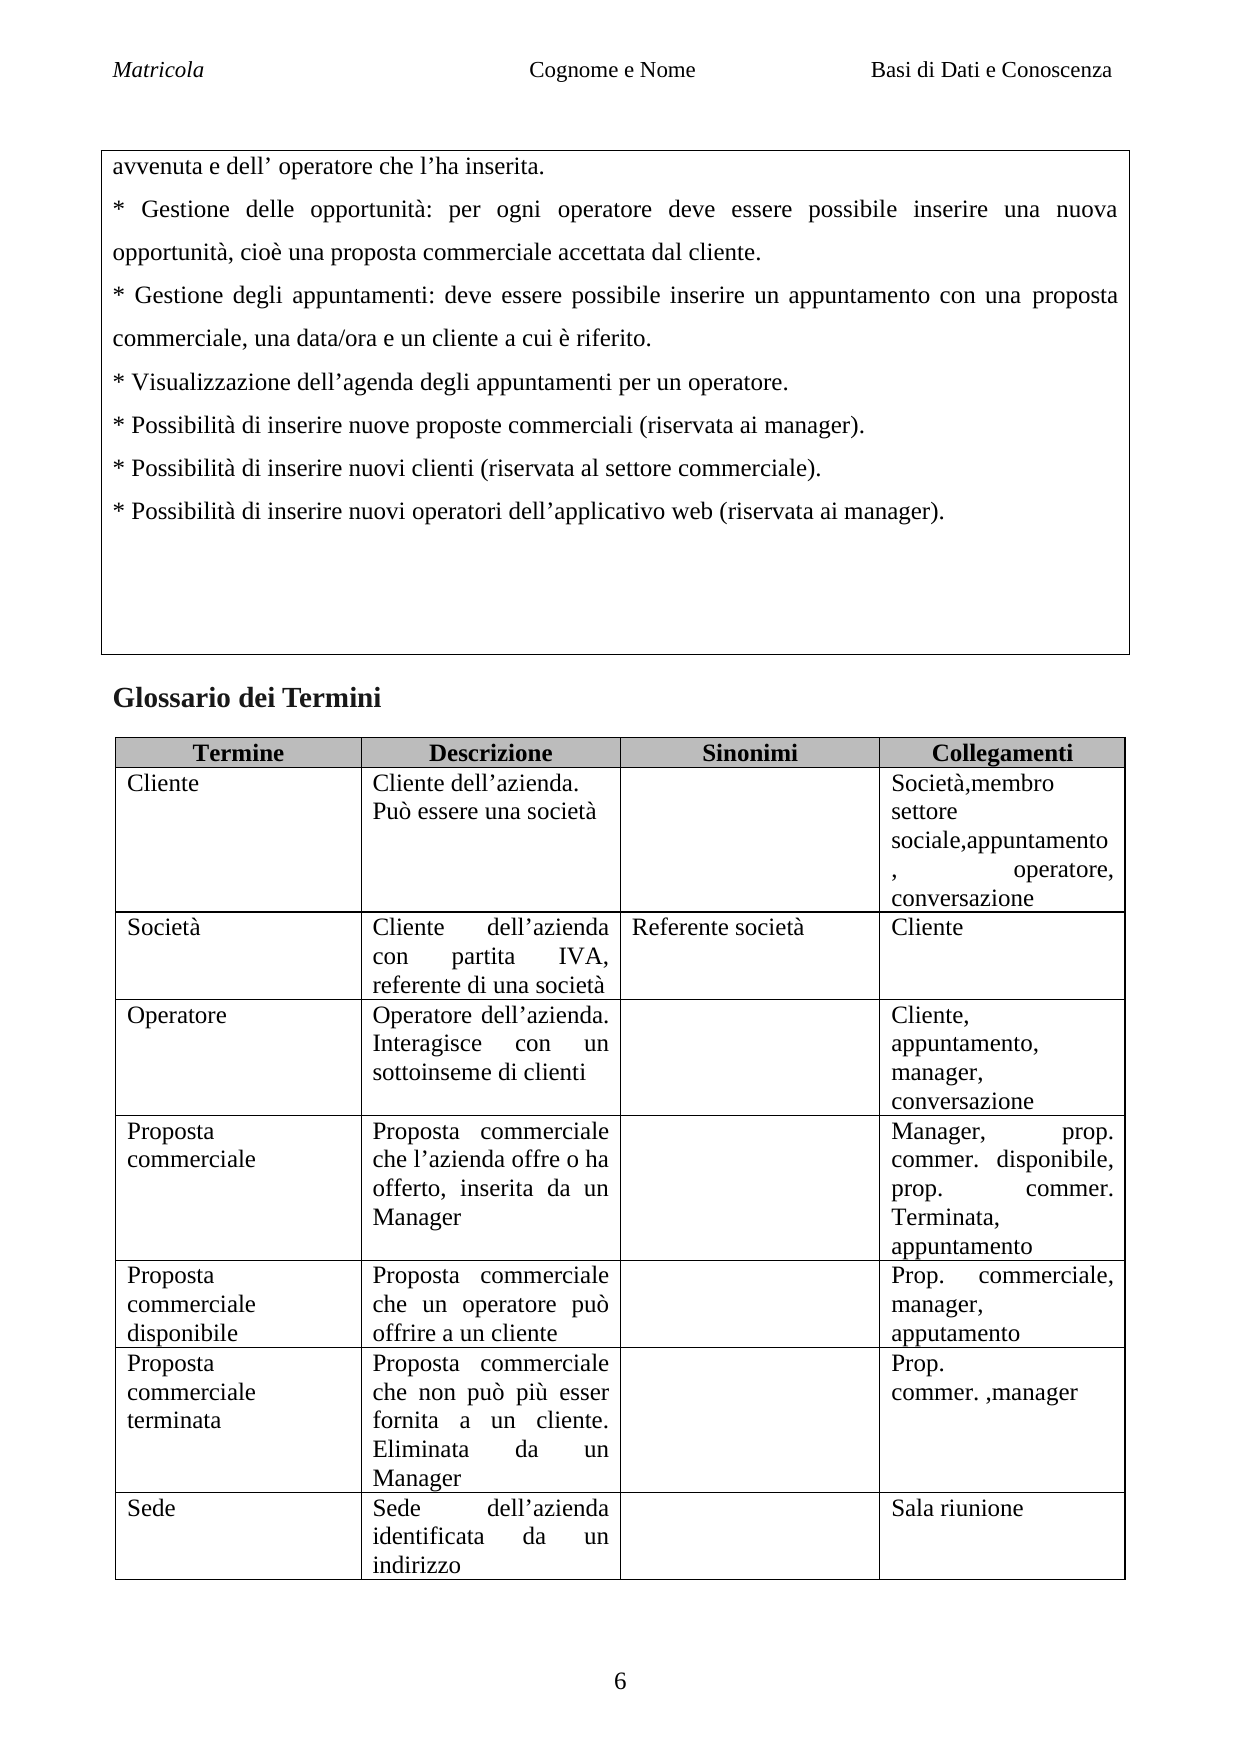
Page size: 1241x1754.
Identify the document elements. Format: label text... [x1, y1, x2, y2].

table_cell Proposta commerciale disponibile [116, 1261, 361, 1347]
table_cell Sede dell’azienda identificata da un indirizzo [362, 1493, 620, 1579]
table_header Collegamenti [880, 738, 1124, 767]
subtitle Glossario dei Termini [112, 680, 1128, 714]
table_cell Società,membro settore sociale,appuntamento, operatore, conversazione [880, 768, 1124, 911]
table_cell Sede [116, 1493, 361, 1579]
table_cell [621, 1348, 879, 1492]
table_cell [621, 768, 879, 911]
table_header Termine [116, 738, 361, 767]
table_cell Proposta commerciale terminata [116, 1348, 361, 1492]
table_header Descrizione [362, 738, 620, 767]
table_cell Proposta commerciale che l’azienda offre o ha offerto, inserita da un Manager [362, 1116, 620, 1259]
table_cell Cliente [880, 913, 1124, 999]
table_cell [621, 1261, 879, 1347]
table_header avvenuta e dell’ operatore che l’ha inserita. * Gestione delle opportunità: per ogni operatore deve essere possibile inserire una nuova opportunità, cioè una proposta commerciale accettata dal cliente. * Gestione degli appuntamenti: deve essere possibile inserire un appuntamento con una proposta commerciale, una data/ora e un cliente a cui è riferito. * Visualizzazione dell’agenda degli appuntamenti per un operatore. * Possibilità di inserire nuove proposte commerciali (riservata ai manager). * Possibilità di inserire nuovi clienti (riservata al settore commerciale). * Possibilità di inserire nuovi operatori dell’applicativo web (riservata ai manager). [102, 151, 1129, 654]
table_header Sinonimi [621, 738, 879, 767]
table_cell Cliente dell’azienda. Può essere una società [362, 768, 620, 911]
table_cell Proposta commerciale che un operatore può offrire a un cliente [362, 1261, 620, 1347]
table_cell Referente società [621, 913, 879, 999]
table_cell Cliente [116, 768, 361, 911]
table_cell Cliente, appuntamento, manager, conversazione [880, 1000, 1124, 1115]
table_cell Sala riunione [880, 1493, 1124, 1579]
table_cell Società [116, 913, 361, 999]
table_cell Proposta commerciale [116, 1116, 361, 1259]
table_cell [621, 1493, 879, 1579]
table_cell Proposta commerciale che non può più esser fornita a un cliente. Eliminata da un Manager [362, 1348, 620, 1492]
table_cell Operatore dell’azienda. Interagisce con un sottoinseme di clienti [362, 1000, 620, 1115]
table_cell [621, 1000, 879, 1115]
table_cell [621, 1116, 879, 1259]
table_cell Cliente dell’azienda con partita IVA, referente di una società [362, 913, 620, 999]
table_cell Prop. commerciale, manager, apputamento [880, 1261, 1124, 1347]
table_cell Manager, prop. commer. disponibile, prop. commer. Terminata, appuntamento [880, 1116, 1124, 1259]
table_cell Prop. commer. ,manager [880, 1348, 1124, 1492]
table_cell Operatore [116, 1000, 361, 1115]
